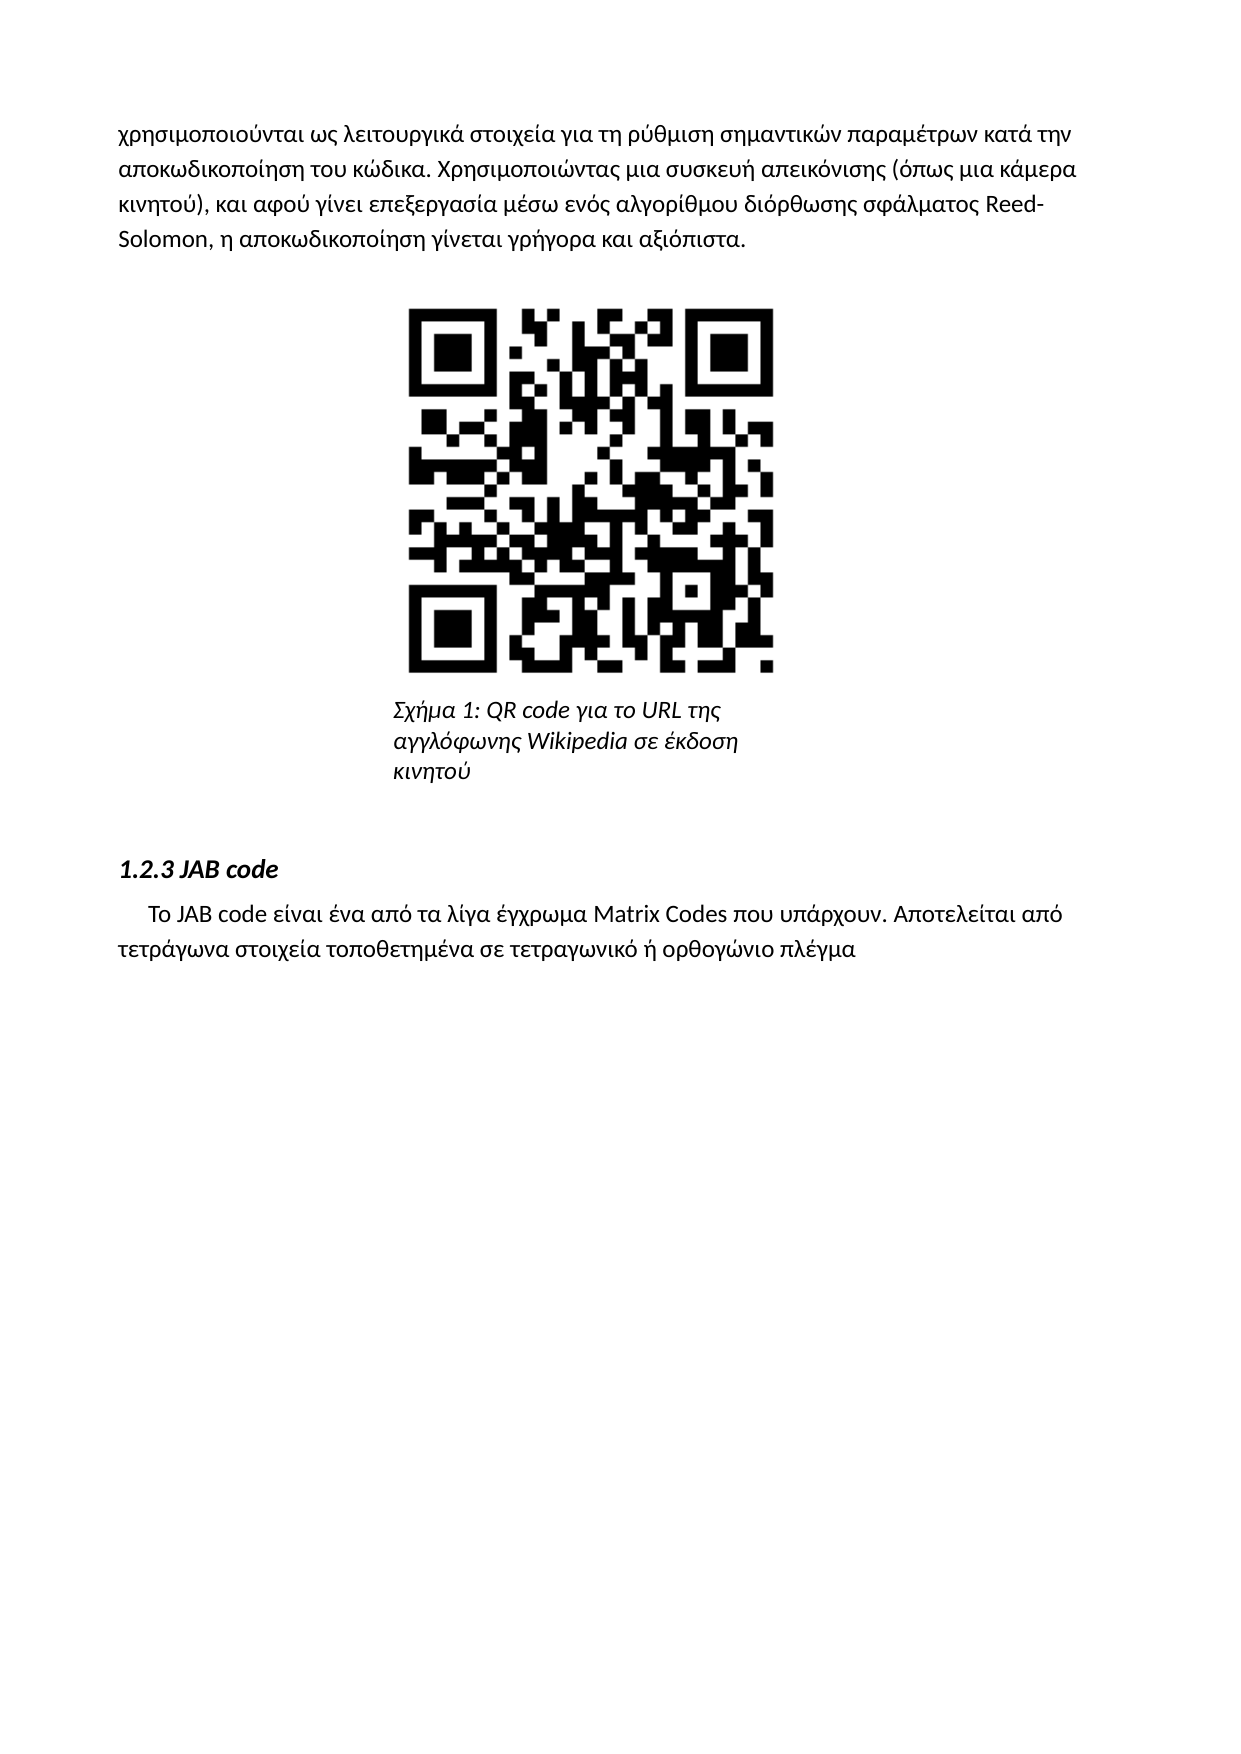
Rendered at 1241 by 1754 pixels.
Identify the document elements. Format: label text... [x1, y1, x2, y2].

text χρησιμοποιούνται ως λειτουργικά στοιχεία για τη ρύθμιση σημαντικών παραμέτρων κατά την αποκωδικοποίηση του κώδικα. Χρησιμοποιώντας μια συσκευή απεικόνισης (όπως μια κάμερα κινητού), και αφού γίνει επεξεργασία μέσω ενός αλγορίθμου διόρθωσης σφάλματος Reed-Solomon, η αποκωδικοποίηση γίνεται γρήγορα και αξιόπιστα. [118, 118, 1122, 266]
text Το JAB code είναι ένα από τα λίγα έγχρωμα Matrix Codes που υπάρχουν. Αποτελείται από τετράγωνα στοιχεία τοποθετημένα σε τετραγωνικό ή ορθογώνιο πλέγμα [118, 898, 1122, 963]
picture [392, 295, 789, 695]
text [393, 266, 788, 295]
text Σχήμα 1: QR code για το URL της αγγλόφωνης Wikipedia σε έκδοση κινητού [393, 695, 788, 786]
subtitle 1.2.3 JAB code [118, 852, 1122, 885]
